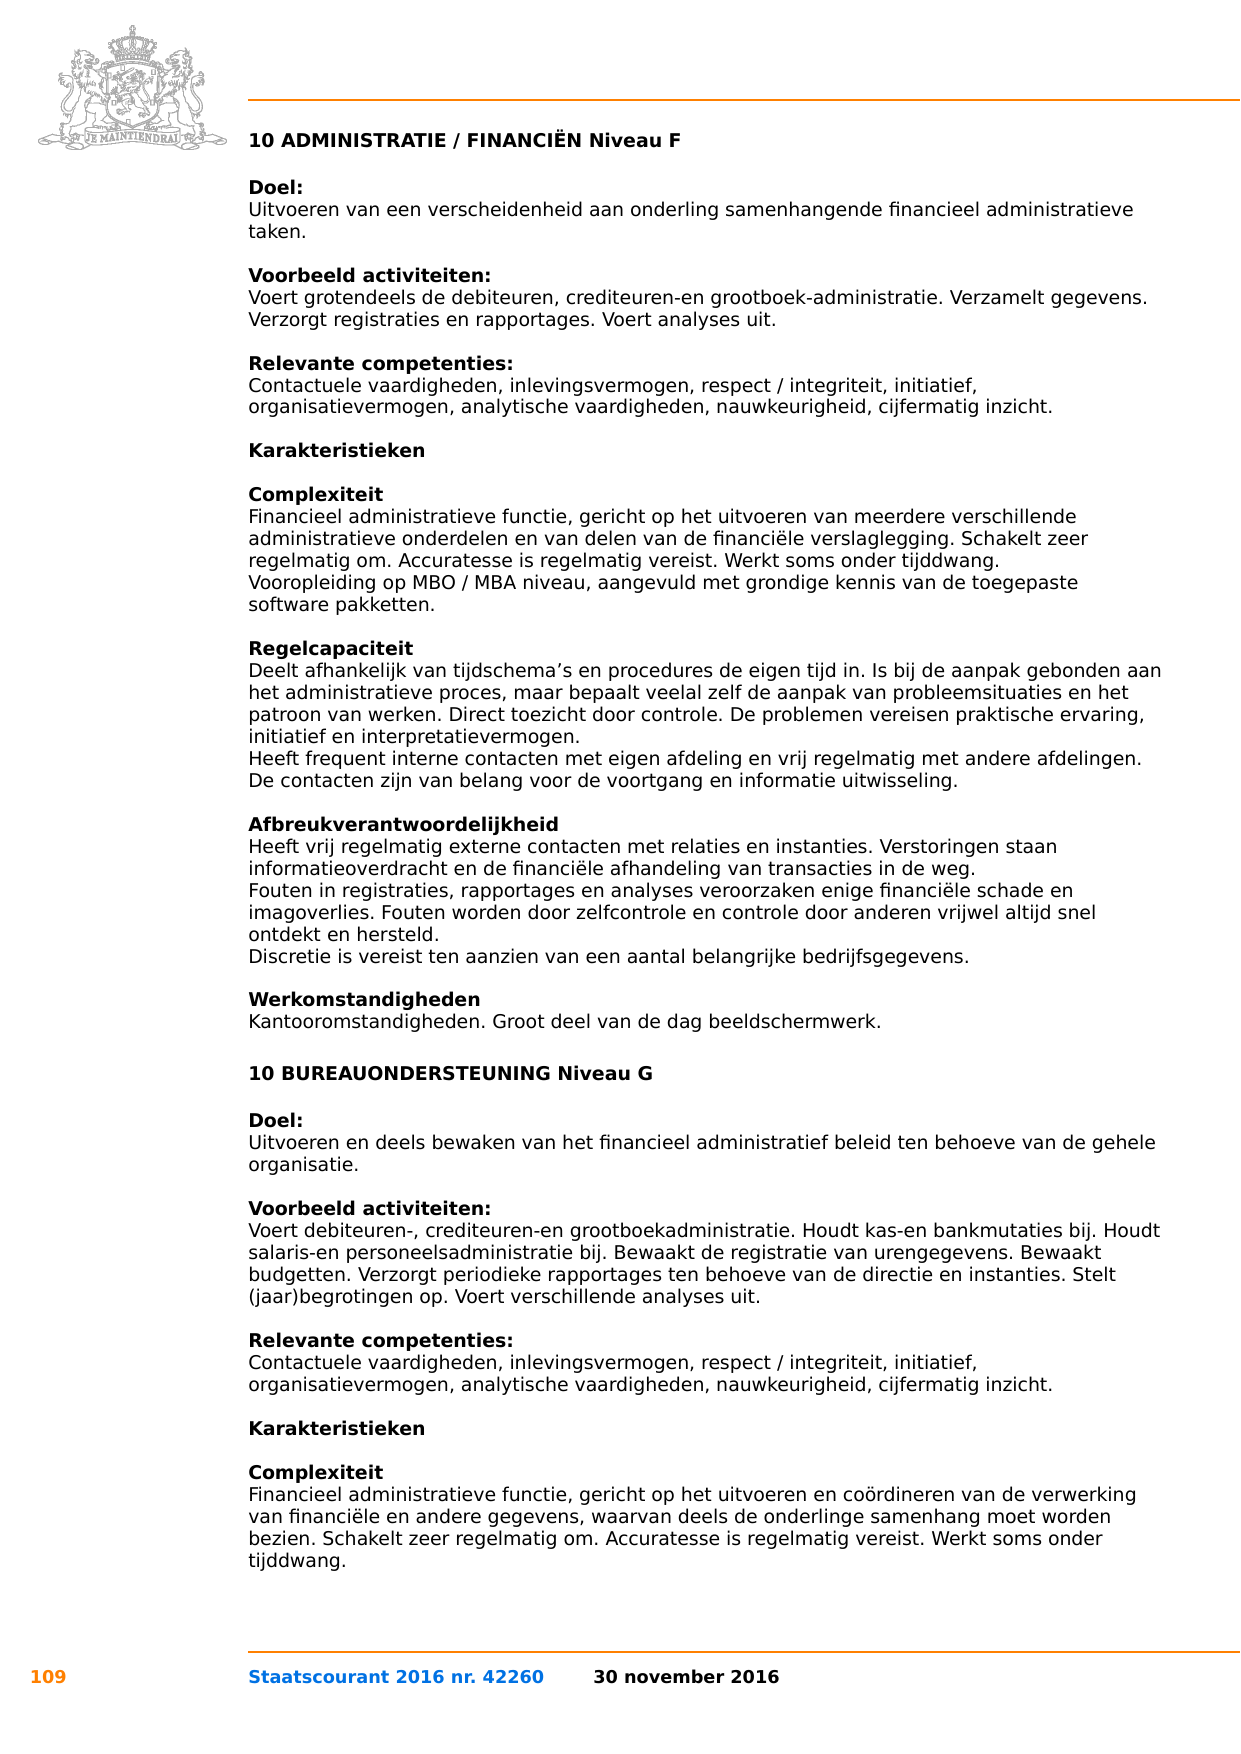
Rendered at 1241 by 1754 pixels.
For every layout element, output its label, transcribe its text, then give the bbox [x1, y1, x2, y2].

subtitle 10 BUREAUONDERSTEUNING Niveau G [248, 1063, 1163, 1085]
text Voorbeeld activiteiten: [248, 265, 1163, 287]
text Doel: [248, 1110, 1163, 1132]
text Uitvoeren en deels bewaken van het financieel administratief beleid ten behoeve van de gehele organisatie. [248, 1132, 1163, 1176]
text Contactuele vaardigheden, inlevingsvermogen, respect / integriteit, initiatief, organisatievermogen, analytische vaardigheden, nauwkeurigheid, cijfermatig inzicht. [248, 1352, 1163, 1396]
text Vooropleiding op MBO / MBA niveau, aangevuld met grondige kennis van de toegepaste software pakketten. [248, 572, 1163, 616]
text Contactuele vaardigheden, inlevingsvermogen, respect / integriteit, initiatief, organisatievermogen, analytische vaardigheden, nauwkeurigheid, cijfermatig inzicht. [248, 374, 1163, 418]
text Fouten in registraties, rapportages en analyses veroorzaken enige financiële schade en imagoverlies. Fouten worden door zelfcontrole en controle door anderen vrijwel altijd snel ontdekt en hersteld. [248, 879, 1163, 946]
text Regelcapaciteit [248, 638, 1163, 660]
text Relevante competenties: [248, 352, 1163, 374]
text Afbreukverantwoordelijkheid [248, 814, 1163, 836]
text Financieel administratieve functie, gericht op het uitvoeren en coördineren van de verwerking van financiële en andere gegevens, waarvan deels de onderlinge samenhang moet worden bezien. Schakelt zeer regelmatig om. Accuratesse is regelmatig vereist. Werkt soms onder tijddwang. [248, 1483, 1163, 1571]
text Voert grotendeels de debiteuren, crediteuren-en grootboek-administratie. Verzamelt gegevens. Verzorgt registraties en rapportages. Voert analyses uit. [248, 287, 1163, 331]
text Relevante competenties: [248, 1330, 1163, 1352]
text Heeft vrij regelmatig externe contacten met relaties en instanties. Verstoringen staan informatieoverdracht en de financiële afhandeling van transacties in de weg. [248, 836, 1163, 879]
text Heeft frequent interne contacten met eigen afdeling en vrij regelmatig met andere afdelingen. De contacten zijn van belang voor de voortgang en informatie uitwisseling. [248, 748, 1163, 792]
text Doel: [248, 177, 1163, 199]
picture [38, 25, 227, 150]
text Complexiteit [248, 484, 1163, 506]
text Kantooromstandigheden. Groot deel van de dag beeldschermwerk. [248, 1011, 1163, 1033]
text Uitvoeren van een verscheidenheid aan onderling samenhangende financieel administratieve taken. [248, 199, 1163, 243]
subtitle 10 ADMINISTRATIE / FINANCIËN Niveau F [248, 130, 1163, 152]
text Werkomstandigheden [248, 989, 1163, 1011]
text Financieel administratieve functie, gericht op het uitvoeren van meerdere verschillende administratieve onderdelen en van delen van de financiële verslaglegging. Schakelt zeer regelmatig om. Accuratesse is regelmatig vereist. Werkt soms onder tijddwang. [248, 506, 1163, 572]
text Karakteristieken [248, 1418, 1163, 1440]
text Deelt afhankelijk van tijdschema’s en procedures de eigen tijd in. Is bij de aanpak gebonden aan het administratieve proces, maar bepaalt veelal zelf de aanpak van probleemsituaties en het patroon van werken. Direct toezicht door controle. De problemen vereisen praktische ervaring, initiatief en interpretatievermogen. [248, 660, 1163, 748]
text Discretie is vereist ten aanzien van een aantal belangrijke bedrijfsgegevens. [248, 946, 1163, 967]
text Voorbeeld activiteiten: [248, 1198, 1163, 1220]
text Karakteristieken [248, 440, 1163, 462]
text Voert debiteuren-, crediteuren-en grootboekadministratie. Houdt kas-en bankmutaties bij. Houdt salaris-en personeelsadministratie bij. Bewaakt de registratie van urengegevens. Bewaakt budgetten. Verzorgt periodieke rapportages ten behoeve van de directie en instanties. Stelt (jaar)begrotingen op. Voert verschillende analyses uit. [248, 1220, 1163, 1308]
text Complexiteit [248, 1462, 1163, 1483]
